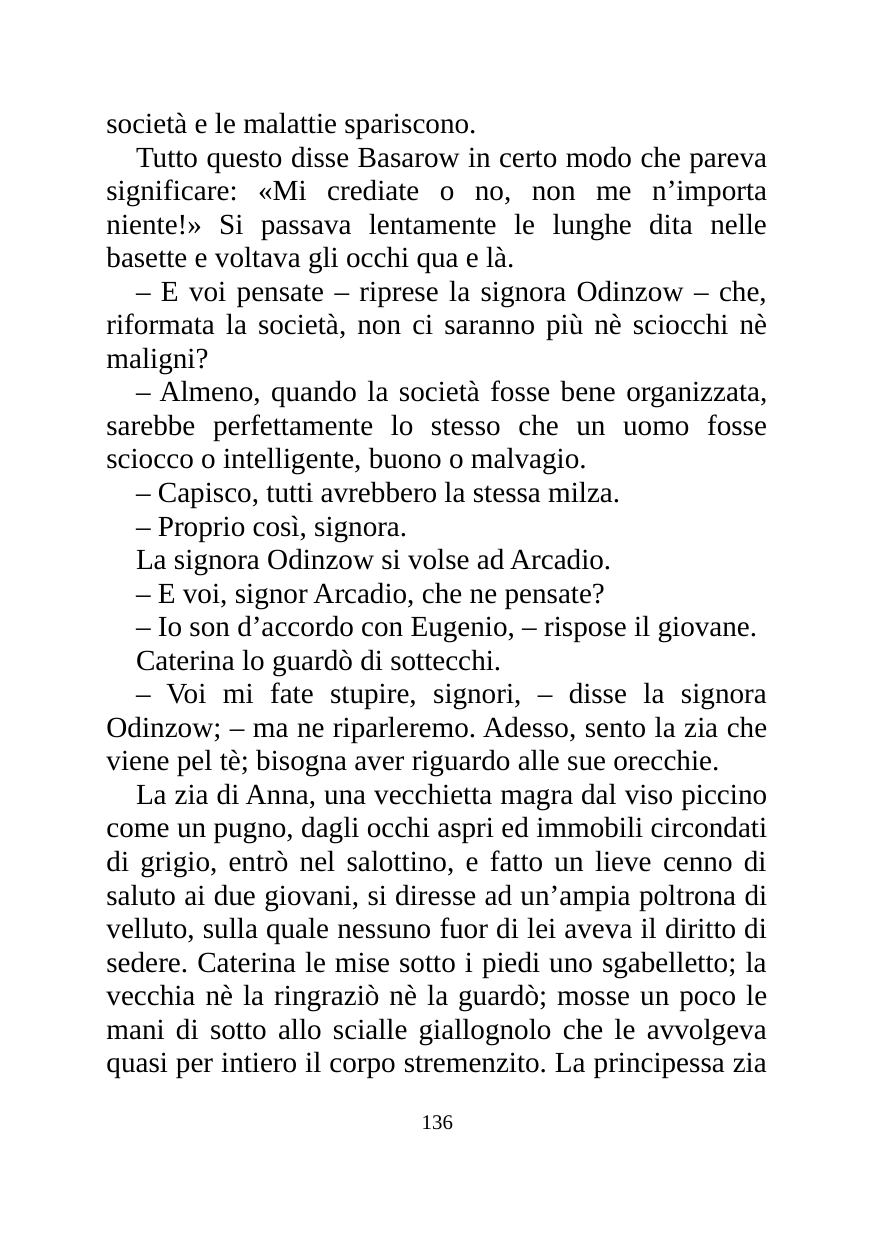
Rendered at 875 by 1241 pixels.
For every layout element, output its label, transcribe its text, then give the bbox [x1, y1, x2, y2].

text – Io son d’accordo con Eugenio, – rispose il giovane. [106, 609, 768, 643]
text – E voi, signor Arcadio, che ne pensate? [106, 576, 768, 609]
text società e le malattie spariscono. [106, 106, 768, 140]
text La signora Odinzow si volse ad Arcadio. [106, 542, 768, 576]
text Tutto questo disse Basarow in certo modo che pareva significare: «Mi crediate o no, non me n’importa niente!» Si passava lentamente le lunghe dita nelle basette e voltava gli occhi qua e là. [106, 140, 768, 274]
text – Capisco, tutti avrebbero la stessa milza. [106, 475, 768, 509]
text – E voi pensate – riprese la signora Odinzow – che, riformata la società, non ci saranno più nè sciocchi nè maligni? [106, 274, 768, 374]
text La zia di Anna, una vecchietta magra dal viso piccino come un pugno, dagli occhi aspri ed immobili circondati di grigio, entrò nel salottino, e fatto un lieve cenno di saluto ai due giovani, si diresse ad un’ampia poltrona di velluto, sulla quale nessuno fuor di lei aveva il diritto di sedere. Caterina le mise sotto i piedi uno sgabelletto; la vecchia nè la ringraziò nè la guardò; mosse un poco le mani di sotto allo scialle giallognolo che le avvolgeva quasi per intiero il corpo stremenzito. La principessa zia [106, 777, 768, 1079]
text – Voi mi fate stupire, signori, – disse la signora Odinzow; – ma ne riparleremo. Adesso, sento la zia che viene pel tè; bisogna aver riguardo alle sue orecchie. [106, 676, 768, 777]
text Caterina lo guardò di sottecchi. [106, 643, 768, 676]
text – Almeno, quando la società fosse bene organizzata, sarebbe perfettamente lo stesso che un uomo fosse sciocco o intelligente, buono o malvagio. [106, 374, 768, 475]
text – Proprio così, signora. [106, 509, 768, 542]
